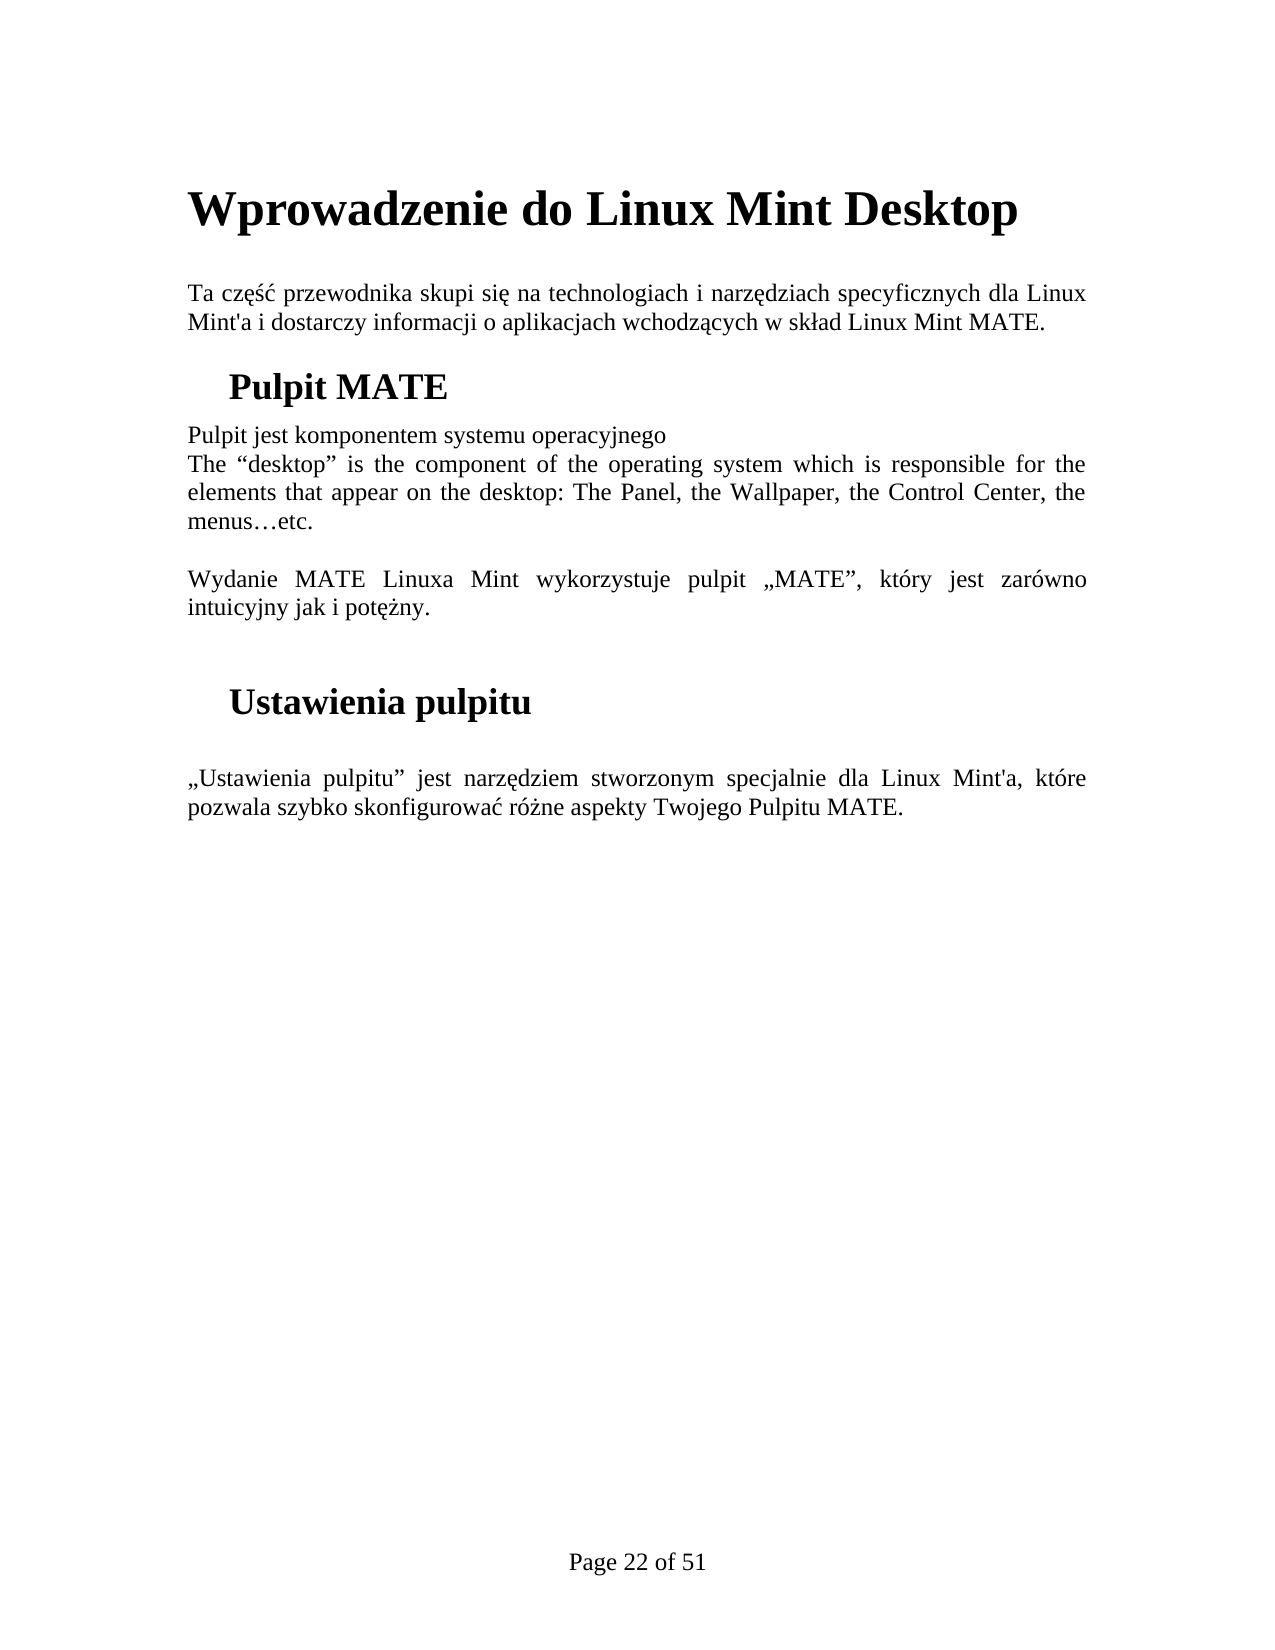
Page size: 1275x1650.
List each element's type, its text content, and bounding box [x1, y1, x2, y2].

text The “desktop” is the component of the operating system which is responsible for the elements that appear on the desktop: The Panel, the Wallpaper, the Control Center, the menus…etc. [187, 449, 1087, 535]
text Ta część przewodnika skupi się na technologiach i narzędziach specyficznych dla Linux Mint'a i dostarczy informacji o aplikacjach wchodzących w skład Linux Mint MATE. [187, 278, 1087, 335]
subtitle Pulpit MATE [187, 364, 1087, 408]
text Wydanie MATE Linuxa Mint wykorzystuje pulpit „MATE”, który jest zarówno intuicyjny jak i potężny. [187, 564, 1087, 621]
subtitle Ustawienia pulpitu [187, 679, 1087, 722]
subtitle Wprowadzenie do Linux Mint Desktop [187, 179, 1087, 237]
text „Ustawienia pulpitu” jest narzędziem stworzonym specjalnie dla Linux Mint'a, które pozwala szybko skonfigurować różne aspekty Twojego Pulpitu MATE. [187, 763, 1087, 821]
text Pulpit jest komponentem systemu operacyjnego [187, 420, 1087, 449]
